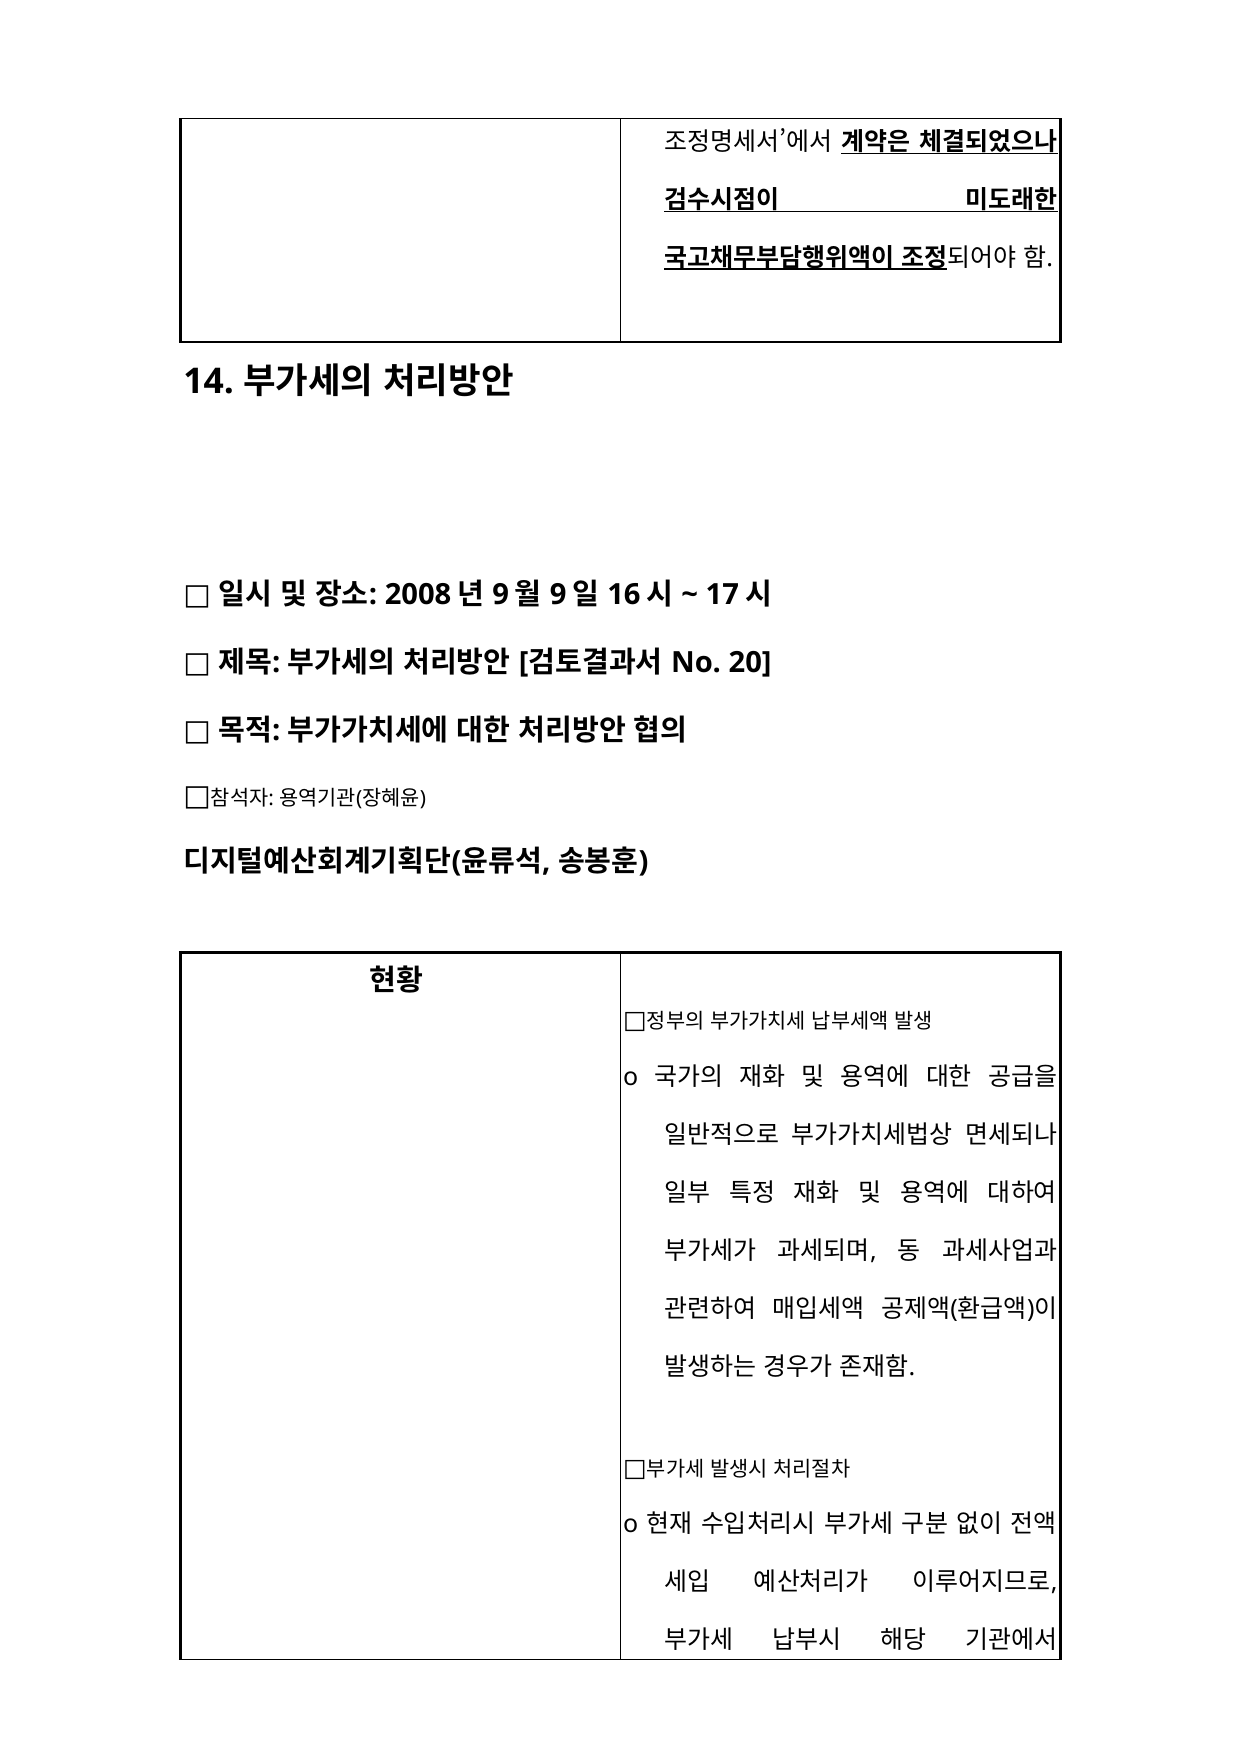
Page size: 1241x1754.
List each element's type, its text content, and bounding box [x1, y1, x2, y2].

table_cell 현황 [182, 954, 620, 1659]
table_cell [182, 119, 620, 341]
table_header 14. 부가세의 처리방안 □ 일시 및 장소: 2008년 9월 9일 16시 ~ 17시 □ 제목: 부가세의 처리방안 [검토결과서 No. 20] □ 목적: 부가가치세에 대한 처리방안 협의 □참석자: 용역기관(장혜윤) 디지털예산회계기획단(윤류석, 송봉훈) [180, 349, 1060, 951]
table_cell □정부의 부가가치세 납부세액 발생 o 국가의 재화 및 용역에 대한 공급을 일반적으로 부가가치세법상 면세되나 일부 특정 재화 및 용역에 대하여 부가세가 과세되며, 동 과세사업과 관련하여 매입세액 공제액(환급액)이 발생하는 경우가 존재함. □부가세 발생시 처리절차 o 현재 수입처리시 부가세 구분 없이 전액 세입 예산처리가 이루어지므로, 부가세 납부시 해당 기관에서 [621, 954, 1059, 1659]
table_cell 조정명세서’에서 계약은 체결되었으나 검수시점이 미도래한 국고채무부담행위액이 조정되어야 함. [621, 119, 1059, 341]
